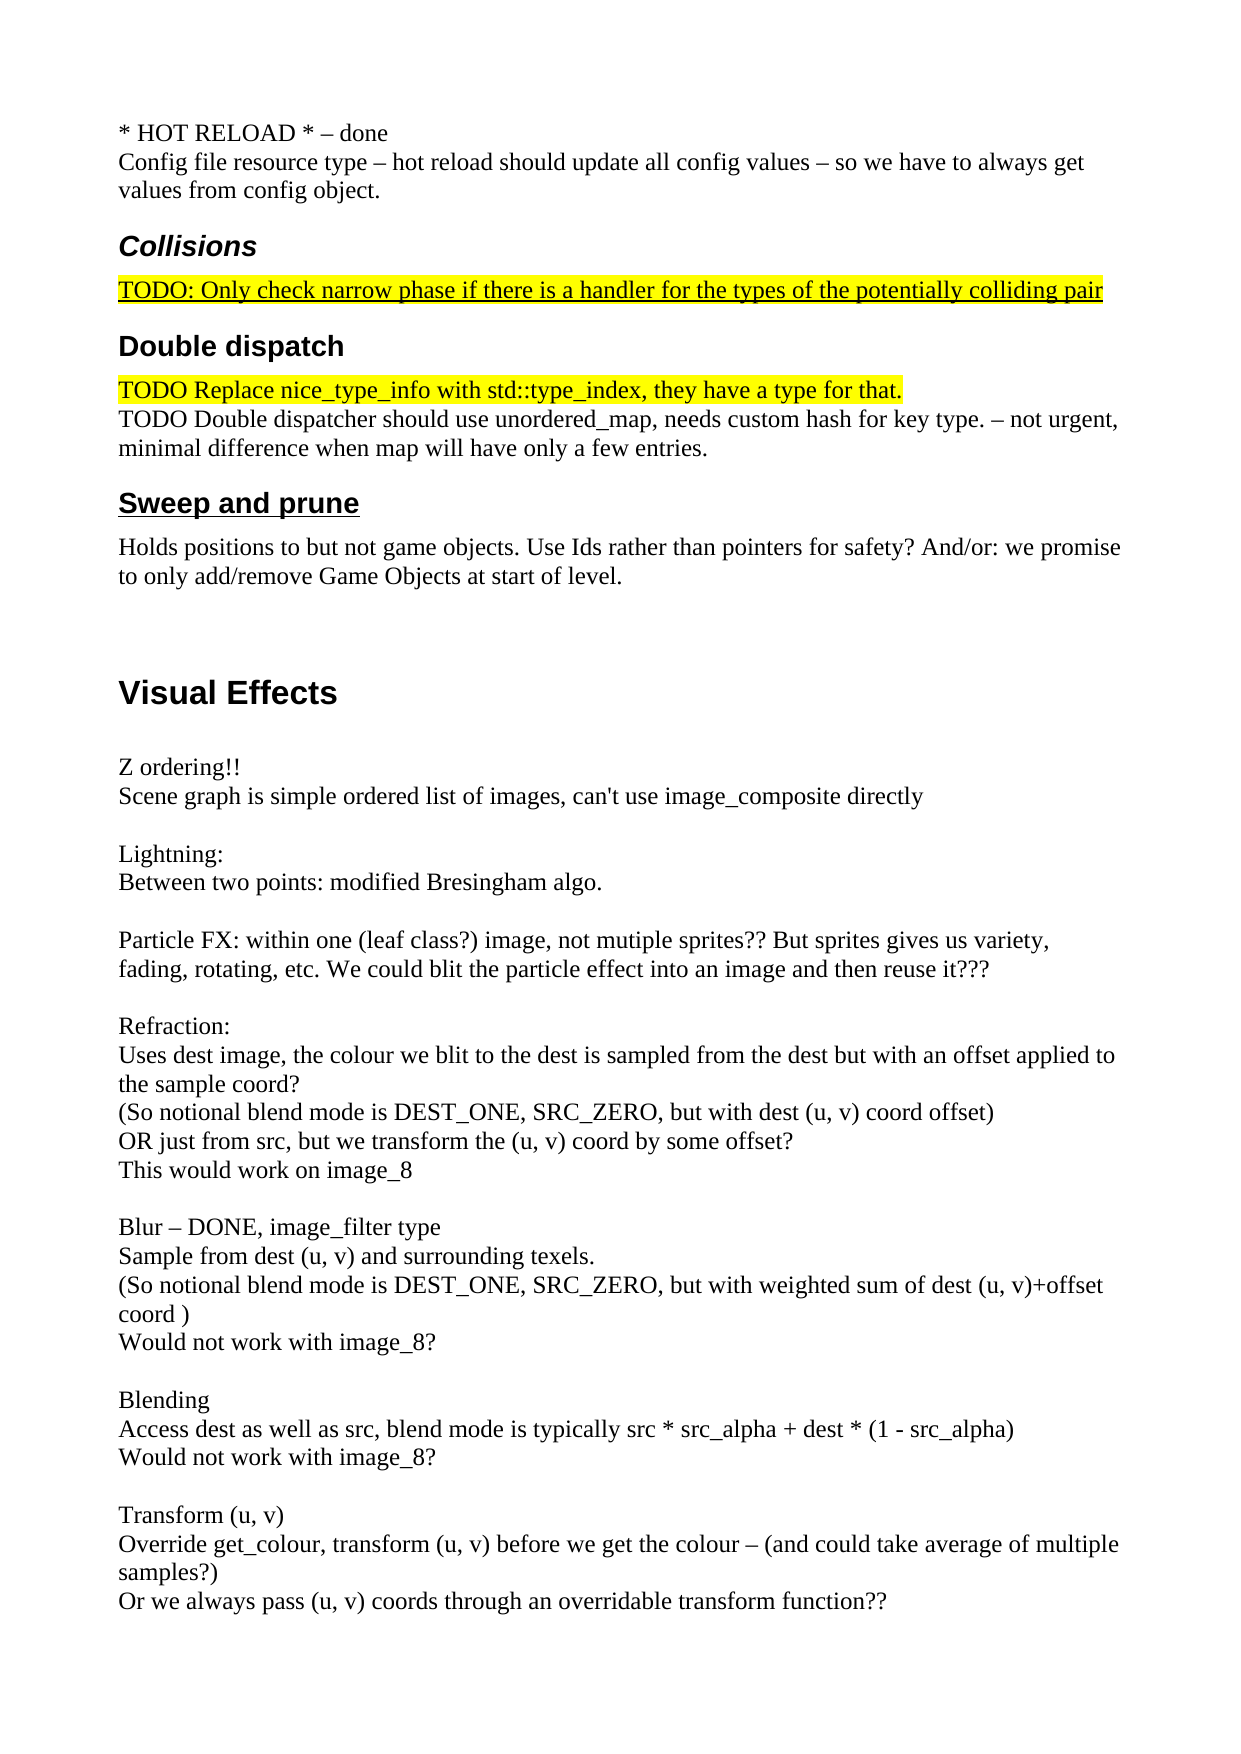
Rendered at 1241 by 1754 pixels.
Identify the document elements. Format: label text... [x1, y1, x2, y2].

text Blending [118, 1385, 1122, 1414]
text Between two points: modified Bresingham algo. [118, 867, 1122, 896]
text TODO: Only check narrow phase if there is a handler for the types of the potentially colliding pair [118, 275, 1122, 304]
text Config file resource type – hot reload should update all config values – so we have to always get values from config object. [118, 147, 1122, 204]
text Uses dest image, the colour we blit to the dest is sampled from the dest but with an offset applied to the sample coord? [118, 1040, 1122, 1097]
text Override get_colour, transform (u, v) before we get the colour – (and could take average of multiple samples?) [118, 1529, 1122, 1586]
text Sample from dest (u, v) and surrounding texels. [118, 1241, 1122, 1270]
text Particle FX: within one (leaf class?) image, not mutiple sprites?? But sprites gives us variety, fading, rotating, etc. We could blit the particle effect into an image and then reuse it??? [118, 925, 1122, 982]
subtitle Collisions [118, 229, 1122, 263]
subtitle Double dispatch [118, 329, 1122, 363]
text Refraction: [118, 1011, 1122, 1040]
text TODO Double dispatcher should use unordered_map, needs custom hash for key type. – not urgent, minimal difference when map will have only a few entries. [118, 404, 1122, 461]
text Z ordering!! Scene graph is simple ordered list of images, can't use image_composite directly [118, 752, 1122, 810]
text Transform (u, v) [118, 1500, 1122, 1529]
text This would work on image_8 [118, 1155, 1122, 1184]
text Would not work with image_8? [118, 1327, 1122, 1356]
text (So notional blend mode is DEST_ONE, SRC_ZERO, but with dest (u, v) coord offset) [118, 1097, 1122, 1126]
subtitle Visual Effects [118, 672, 1122, 711]
text TODO Replace nice_type_info with std::type_index, they have a type for that. [118, 375, 1122, 404]
text OR just from src, but we transform the (u, v) coord by some offset? [118, 1126, 1122, 1155]
text * HOT RELOAD * – done [118, 118, 1122, 147]
text Holds positions to but not game objects. Use Ids rather than pointers for safety? And/or: we promise to only add/remove Game Objects at start of level. [118, 532, 1122, 590]
text Blur – DONE, image_filter type [118, 1212, 1122, 1241]
subtitle Sweep and prune [118, 486, 1122, 520]
text Or we always pass (u, v) coords through an overridable transform function?? [118, 1586, 1122, 1615]
text Would not work with image_8? [118, 1442, 1122, 1471]
text Lightning: [118, 839, 1122, 867]
text Access dest as well as src, blend mode is typically src * src_alpha + dest * (1 - src_alpha) [118, 1414, 1122, 1442]
text (So notional blend mode is DEST_ONE, SRC_ZERO, but with weighted sum of dest (u, v)+offset coord ) [118, 1270, 1122, 1327]
